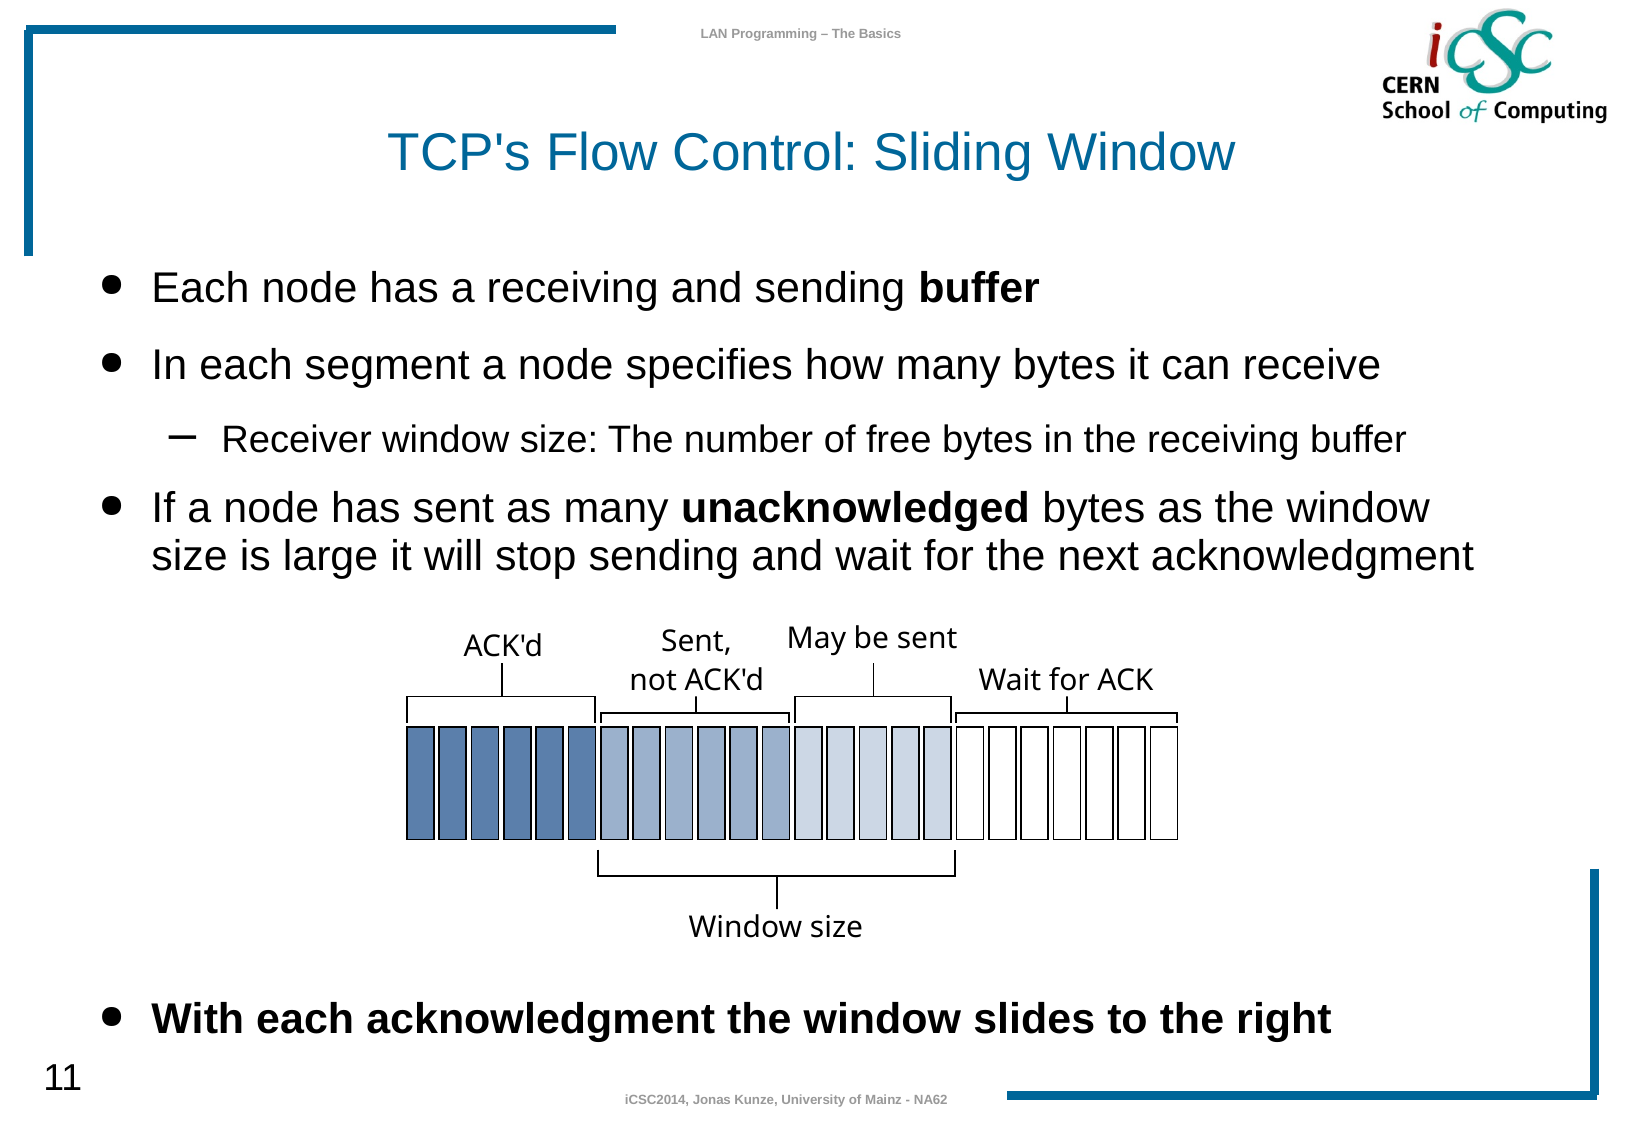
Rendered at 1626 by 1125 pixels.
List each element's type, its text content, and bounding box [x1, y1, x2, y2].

title TCP's Flow Control: Sliding Window [81, 44, 1544, 233]
list Each node has a receiving and sending buffer In each segment a node specifies how many bytes it can receive Receiver window size: The number of free bytes in the receiving buffer If a node has sent as many unacknowledged bytes as the window size is large it will stop sending and wait for the next acknowledgment With each acknowledgment the window slides to the right [81, 263, 1512, 1051]
picture [1381, 8, 1608, 125]
picture [405, 594, 1180, 943]
